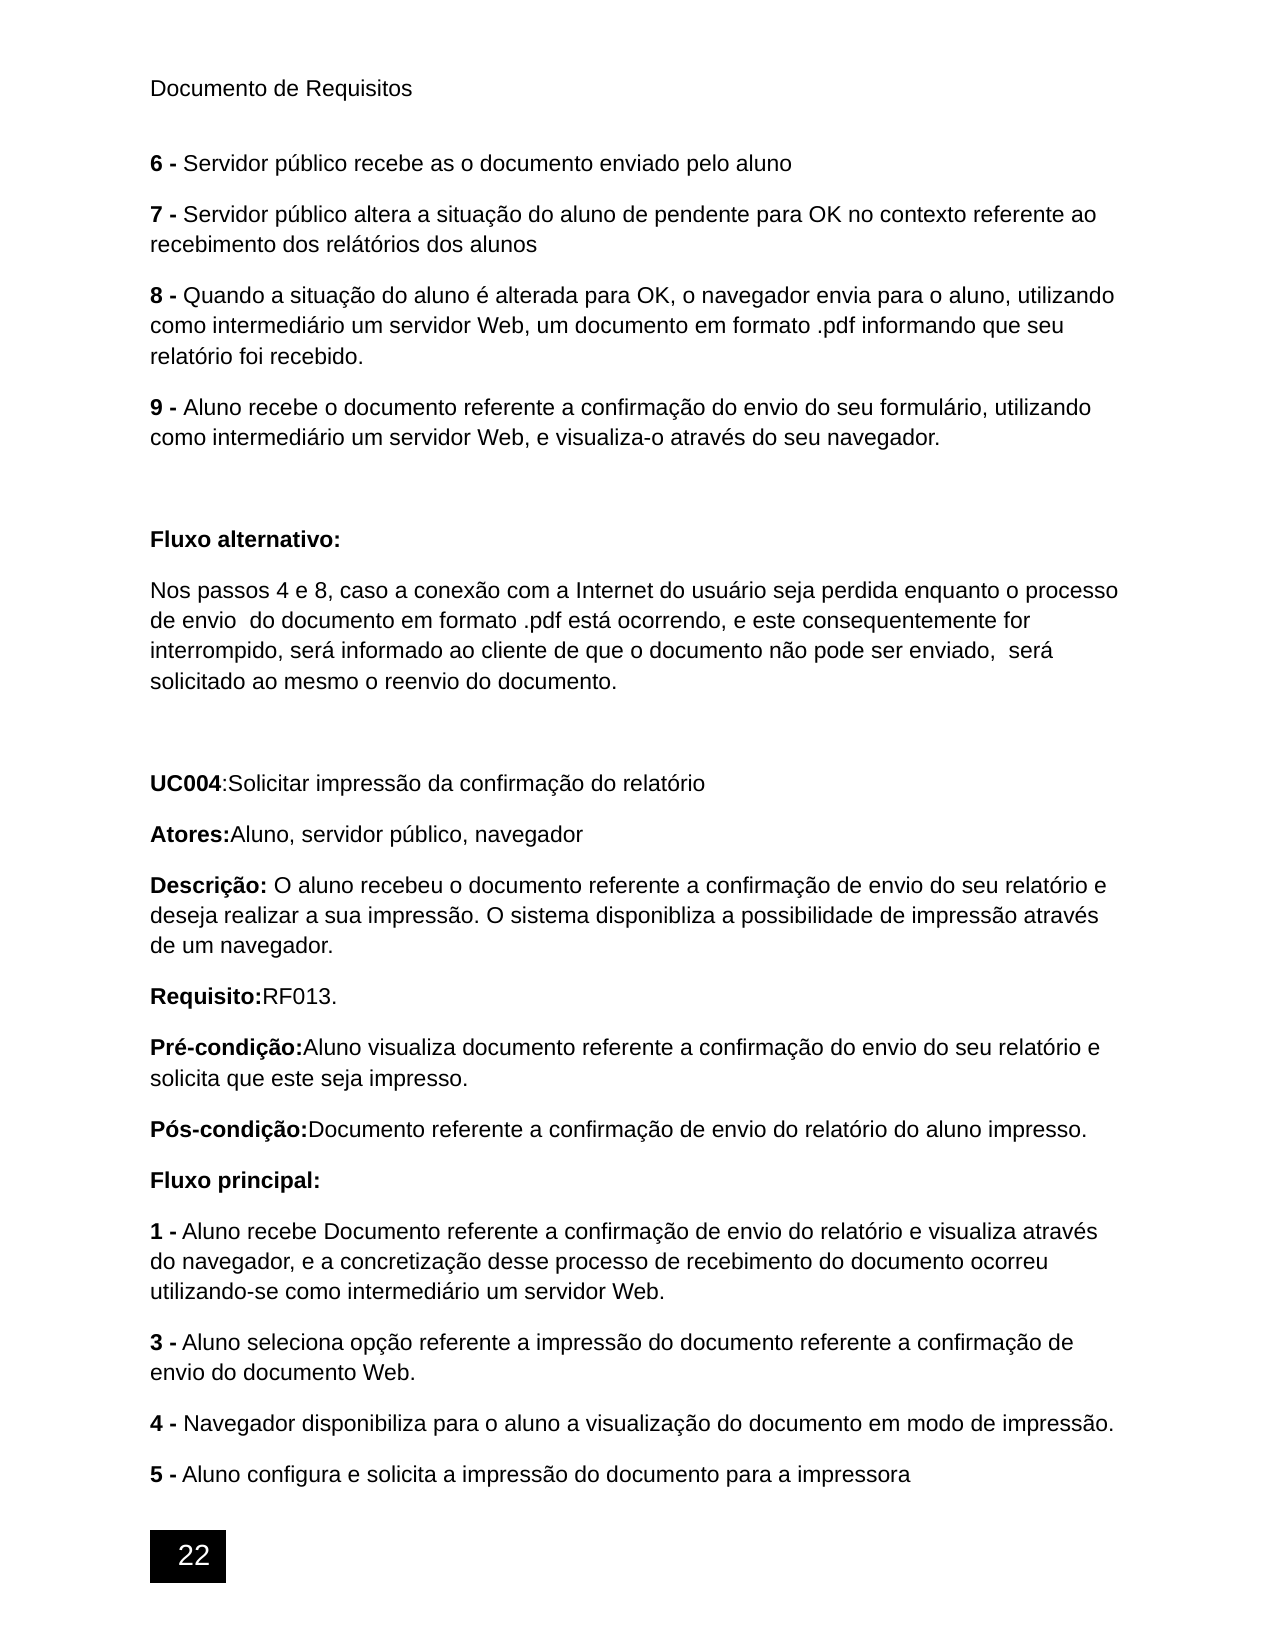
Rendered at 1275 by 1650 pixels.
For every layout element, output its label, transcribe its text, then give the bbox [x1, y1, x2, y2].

text 3 - Aluno seleciona opção referente a impressão do documento referente a confirmação de envio do documento Web. [150, 1329, 1125, 1386]
text 9 - Aluno recebe o documento referente a confirmação do envio do seu formulário, utilizando como intermediário um servidor Web, e visualiza-o através do seu navegador. [150, 394, 1125, 450]
text Requisito:RF013. [150, 983, 1125, 1010]
text Descrição: O aluno recebeu o documento referente a confirmação de envio do seu relatório e deseja realizar a sua impressão. O sistema disponibliza a possibilidade de impressão através de um navegador. [150, 872, 1125, 959]
text 1 - Aluno recebe Documento referente a confirmação de envio do relatório e visualiza através do navegador, e a concretização desse processo de recebimento do documento ocorreu utilizando-se como intermediário um servidor Web. [150, 1218, 1125, 1304]
text 7 - Servidor público altera a situação do aluno de pendente para OK no contexto referente ao recebimento dos relátórios dos alunos [150, 201, 1125, 258]
text Atores:Aluno, servidor público, navegador [150, 821, 1125, 847]
text 8 - Quando a situação do aluno é alterada para OK, o navegador envia para o aluno, utilizando como intermediário um servidor Web, um documento em formato .pdf informando que seu relatório foi recebido. [150, 282, 1125, 369]
text UC004:Solicitar impressão da confirmação do relatório [150, 770, 1125, 796]
text 4 - Navegador disponibiliza para o aluno a visualização do documento em modo de impressão. [150, 1410, 1125, 1437]
text Pós-condição:Documento referente a confirmação de envio do relatório do aluno impresso. [150, 1116, 1125, 1142]
text Fluxo alternativo: [150, 526, 1125, 552]
text 6 - Servidor público recebe as o documento enviado pelo aluno [150, 150, 1125, 176]
text Nos passos 4 e 8, caso a conexão com a Internet do usuário seja perdida enquanto o processo de envio do documento em formato .pdf está ocorrendo, e este consequentemente for interrompido, será informado ao cliente de que o documento não pode ser enviado, será solicitado ao mesmo o reenvio do documento. [150, 577, 1125, 694]
text Fluxo principal: [150, 1167, 1125, 1193]
text Pré-condição:Aluno visualiza documento referente a confirmação do envio do seu relatório e solicita que este seja impresso. [150, 1034, 1125, 1091]
text 5 - Aluno configura e solicita a impressão do documento para a impressora [150, 1461, 1125, 1488]
